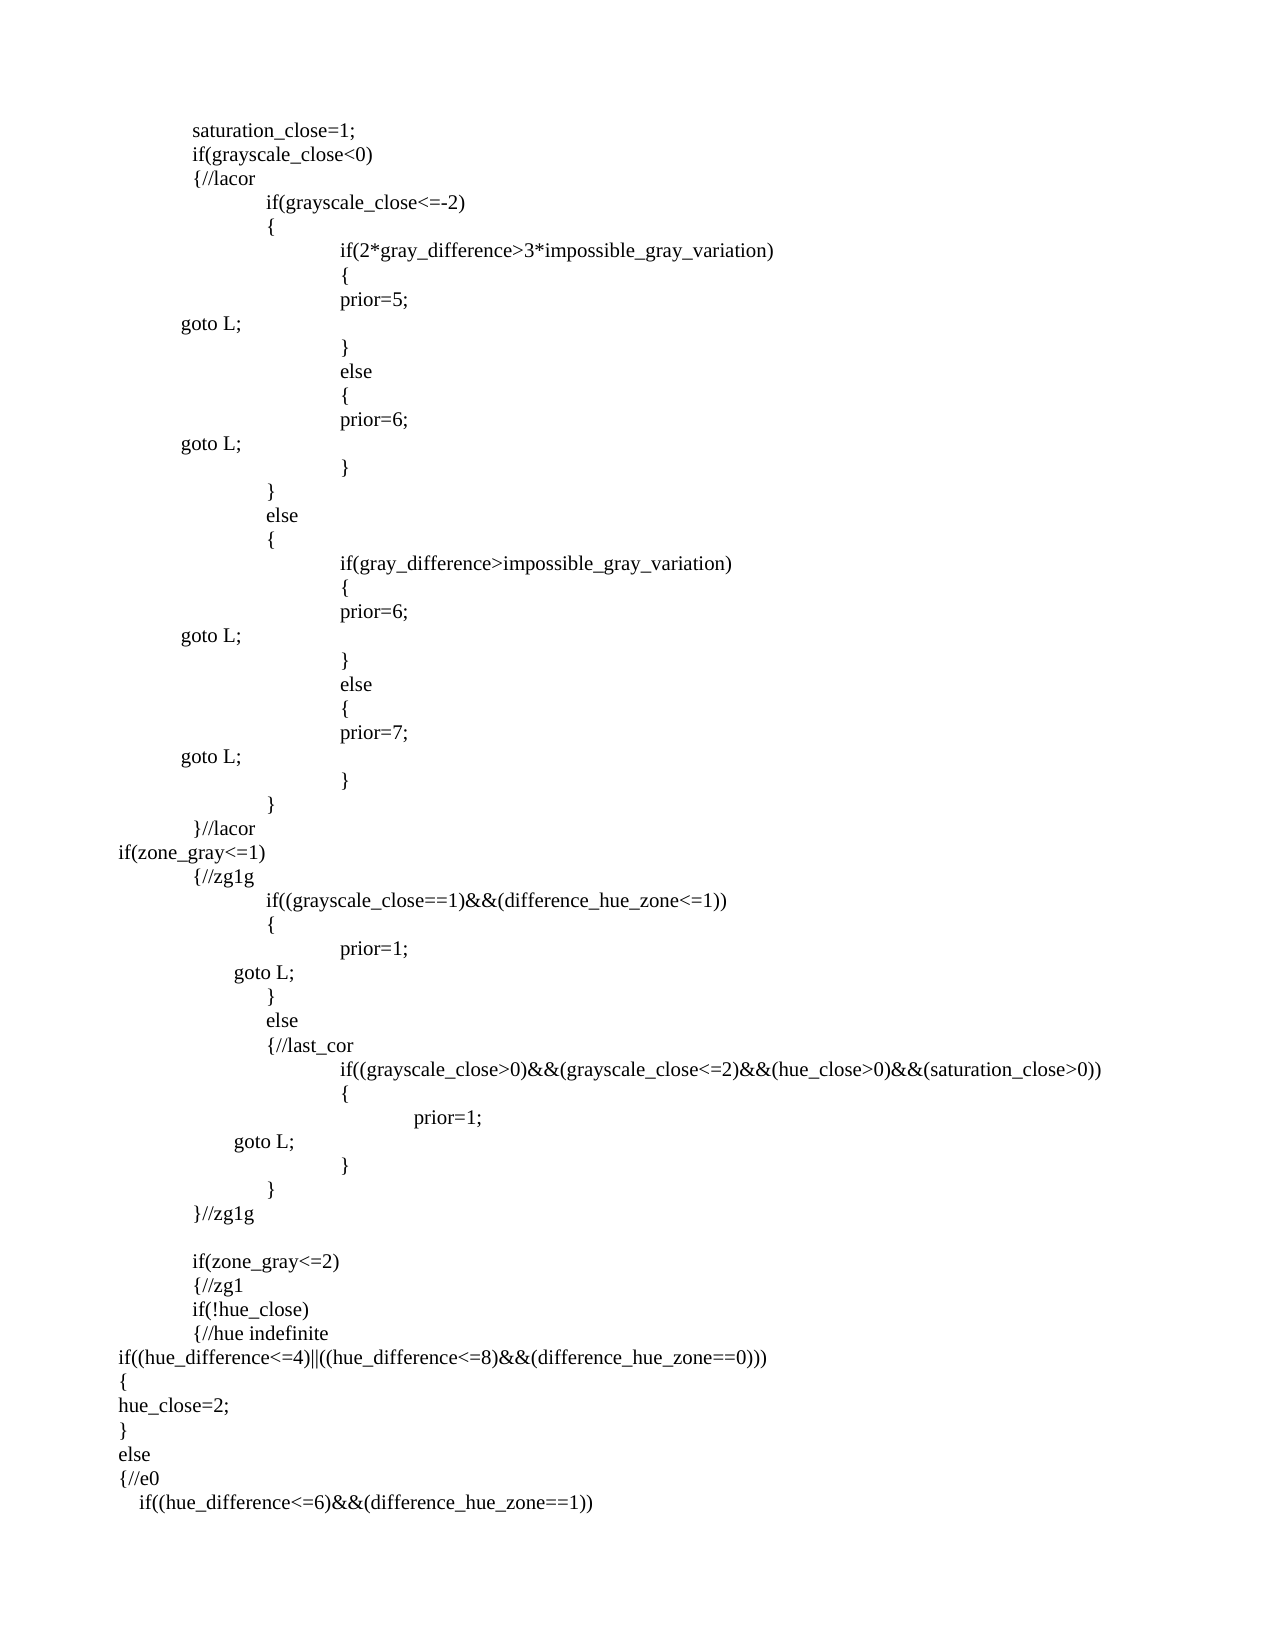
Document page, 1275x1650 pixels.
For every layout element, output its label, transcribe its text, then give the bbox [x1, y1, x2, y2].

text } [118, 1417, 1157, 1442]
text else [118, 1008, 1157, 1032]
text if((hue_difference<=6)&&(difference_hue_zone==1)) [118, 1490, 1157, 1514]
text else [118, 1442, 1157, 1466]
text goto L; [118, 431, 1157, 455]
text }//lacor [118, 816, 1157, 840]
text { [118, 1369, 1157, 1393]
text } [118, 479, 1157, 503]
text {//zg1g [118, 864, 1157, 888]
text prior=6; [118, 599, 1157, 623]
text else [118, 672, 1157, 696]
text prior=5; [118, 287, 1157, 311]
text hue_close=2; [118, 1393, 1157, 1417]
text goto L; [118, 960, 1157, 984]
text }//zg1g [118, 1201, 1157, 1225]
text { [118, 575, 1157, 599]
text {//e0 [118, 1466, 1157, 1490]
text else [118, 359, 1157, 383]
text if(gray_difference>impossible_gray_variation) [118, 551, 1157, 575]
text goto L; [118, 744, 1157, 768]
text { [118, 912, 1157, 936]
text if((grayscale_close==1)&&(difference_hue_zone<=1)) [118, 888, 1157, 912]
text prior=7; [118, 720, 1157, 744]
text } [118, 455, 1157, 479]
text } [118, 1153, 1157, 1177]
text { [118, 1081, 1157, 1105]
text prior=1; [118, 936, 1157, 960]
text prior=1; [118, 1105, 1157, 1129]
text {//lacor [118, 166, 1157, 190]
text saturation_close=1; [118, 118, 1157, 142]
text { [118, 527, 1157, 551]
text if(2*gray_difference>3*impossible_gray_variation) [118, 238, 1157, 262]
text else [118, 503, 1157, 527]
text } [118, 1177, 1157, 1201]
text if(grayscale_close<=-2) [118, 190, 1157, 214]
text {//zg1 [118, 1273, 1157, 1297]
text goto L; [118, 623, 1157, 647]
text prior=6; [118, 407, 1157, 431]
text } [118, 335, 1157, 359]
text { [118, 262, 1157, 287]
text if(grayscale_close<0) [118, 142, 1157, 166]
text if(zone_gray<=1) [118, 840, 1157, 864]
text if(!hue_close) [118, 1297, 1157, 1321]
text if((hue_difference<=4)||((hue_difference<=8)&&(difference_hue_zone==0))) [118, 1345, 1157, 1369]
text } [118, 768, 1157, 792]
text { [118, 214, 1157, 238]
text { [118, 696, 1157, 720]
text { [118, 383, 1157, 407]
text goto L; [118, 1129, 1157, 1153]
text } [118, 792, 1157, 816]
text {//last_cor [118, 1032, 1157, 1057]
text } [118, 984, 1157, 1008]
text } [118, 647, 1157, 672]
text {//hue indefinite [118, 1321, 1157, 1345]
text if(zone_gray<=2) [118, 1249, 1157, 1273]
text if((grayscale_close>0)&&(grayscale_close<=2)&&(hue_close>0)&&(saturation_close>0)) [118, 1057, 1157, 1081]
text goto L; [118, 311, 1157, 335]
